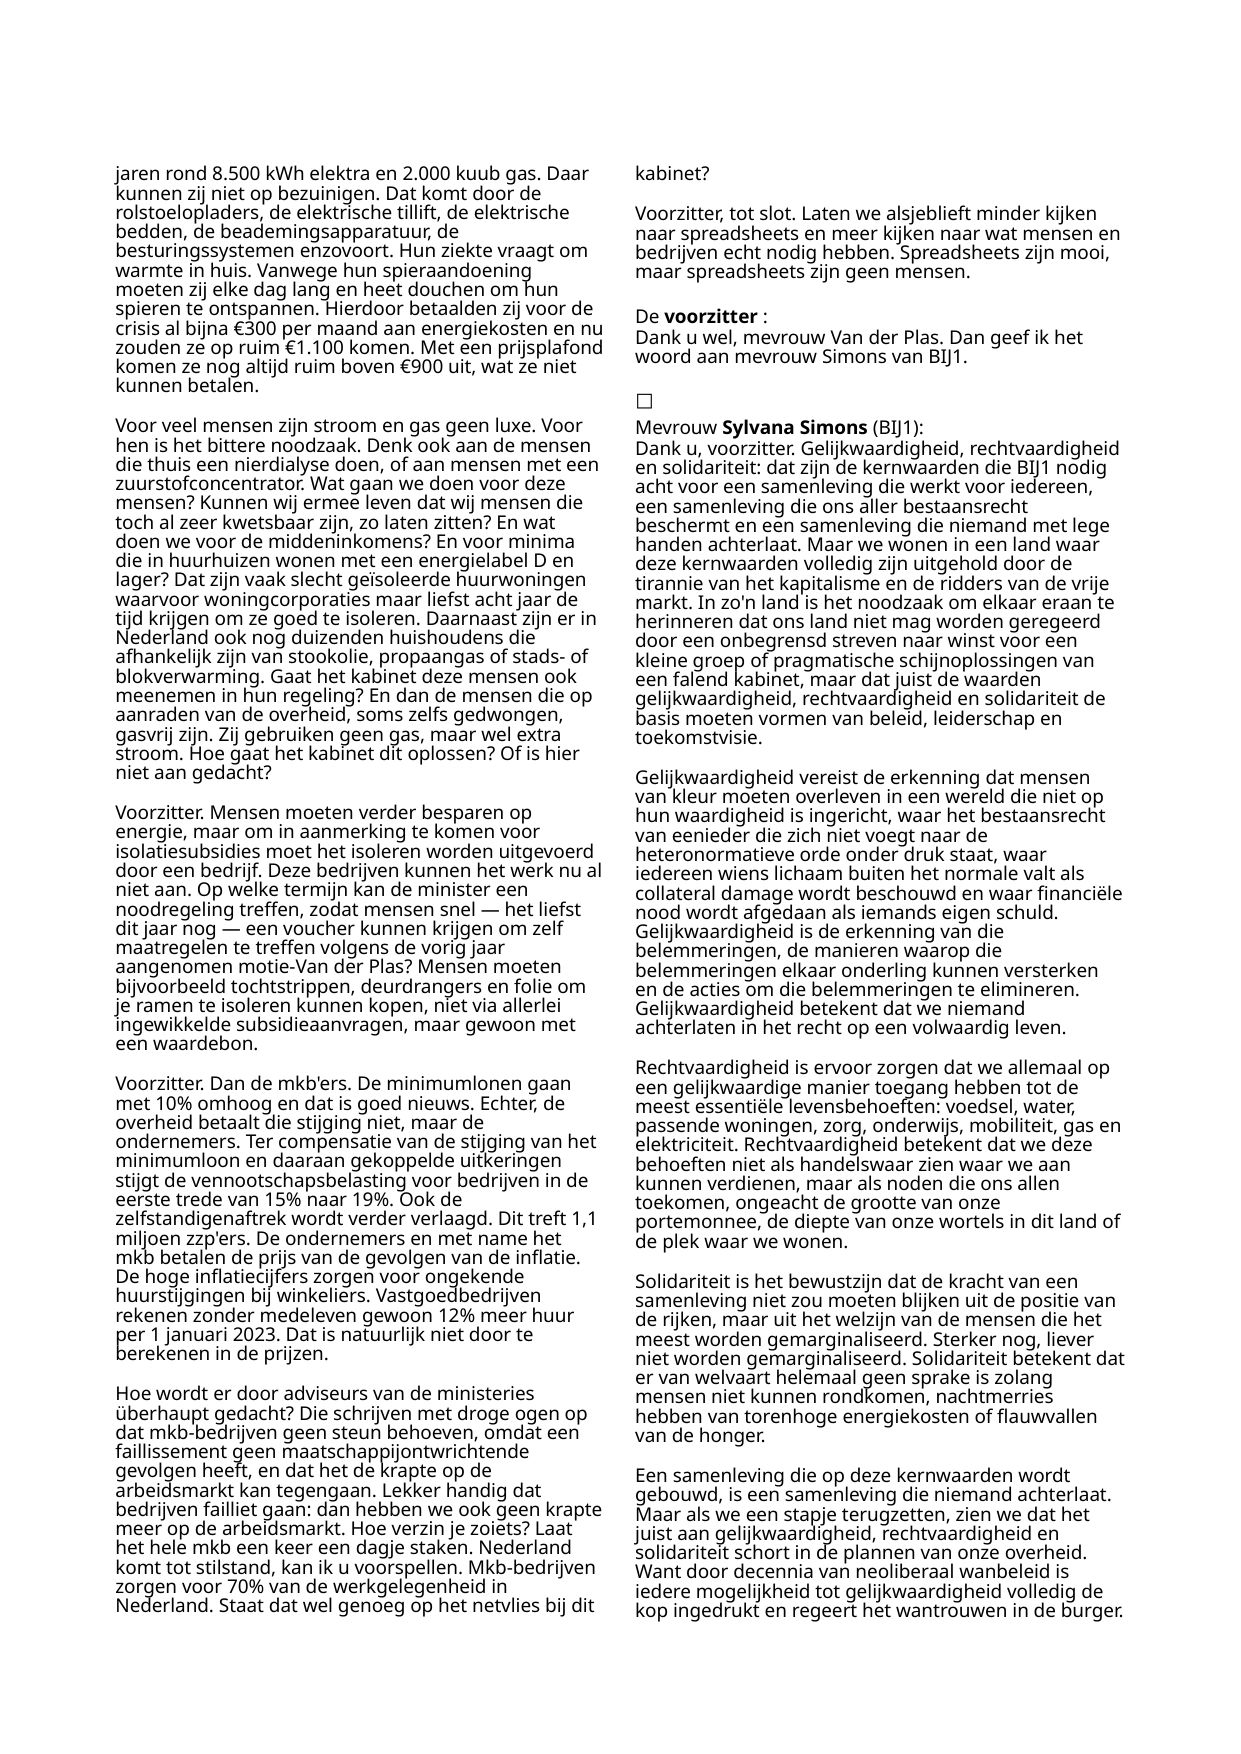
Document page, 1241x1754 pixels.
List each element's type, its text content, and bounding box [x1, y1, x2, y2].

text Voor veel mensen zijn stroom en gas geen luxe. Voor hen is het bittere noodzaak. Denk ook aan de mensen die thuis een nierdialyse doen, of aan mensen met een zuurstofconcentrator. Wat gaan we doen voor deze mensen? Kunnen wij ermee leven dat wij mensen die toch al zeer kwetsbaar zijn, zo laten zitten? En wat doen we voor de middeninkomens? En voor minima die in huurhuizen wonen met een energielabel D en lager? Dat zijn vaak slecht geïsoleerde huurwoningen waarvoor woningcorporaties maar liefst acht jaar de tijd krijgen om ze goed te isoleren. Daarnaast zijn er in Nederland ook nog duizenden huishoudens die afhankelijk zijn van stookolie, propaangas of stads- of blokverwarming. Gaat het kabinet deze mensen ook meenemen in hun regeling? En dan de mensen die op aanraden van de overheid, soms zelfs gedwongen, gasvrij zijn. Zij gebruiken geen gas, maar wel extra stroom. Hoe gaat het kabinet dit oplossen? Of is hier niet aan gedacht? [115, 417, 605, 783]
text Solidariteit is het bewustzijn dat de kracht van een samenleving niet zou moeten blijken uit de positie van de rijken, maar uit het welzijn van de mensen die het meest worden gemarginaliseerd. Sterker nog, liever niet worden gemarginaliseerd. Solidariteit betekent dat er van welvaart helemaal geen sprake is zolang mensen niet kunnen rondkomen, nachtmerries hebben van torenhoge energiekosten of flauwvallen van de honger. [635, 1273, 1125, 1446]
text Een samenleving die op deze kernwaarden wordt gebouwd, is een samenleving die niemand achterlaat. Maar als we een stapje terugzetten, zien we dat het juist aan gelijkwaardigheid, rechtvaardigheid en solidariteit schort in de plannen van onze overheid. Want door decennia van neoliberaal wanbeleid is iedere mogelijkheid tot gelijkwaardigheid volledig de kop ingedrukt en regeert het wantrouwen in de burger. [635, 1467, 1125, 1621]
text Voorzitter. Dan de mkb'ers. De minimumlonen gaan met 10% omhoog en dat is goed nieuws. Echter, de overheid betaalt die stijging niet, maar de ondernemers. Ter compensatie van de stijging van het minimumloon en daaraan gekoppelde uitkeringen stijgt de vennootschapsbelasting voor bedrijven in de eerste trede van 15% naar 19%. Ook de zelfstandigenaftrek wordt verder verlaagd. Dit treft 1,1 miljoen zzp'ers. De ondernemers en met name het mkb betalen de prijs van de gevolgen van de inflatie. De hoge inflatiecijfers zorgen voor ongekende huurstijgingen bij winkeliers. Vastgoedbedrijven rekenen zonder medeleven gewoon 12% meer huur per 1 januari 2023. Dat is natuurlijk niet door te berekenen in de prijzen. [115, 1075, 605, 1364]
text kabinet? [635, 165, 1125, 184]
text Voorzitter, tot slot. Laten we alsjeblieft minder kijken naar spreadsheets en meer kijken naar wat mensen en bedrijven echt nodig hebben. Spreadsheets zijn mooi, maar spreadsheets zijn geen mensen. [635, 205, 1125, 282]
text De voorzitter : [635, 303, 1125, 329]
text Dank u wel, mevrouw Van der Plas. Dan geef ik het woord aan mevrouw Simons van BIJ1. [635, 329, 1125, 367]
text Rechtvaardigheid is ervoor zorgen dat we allemaal op een gelijkwaardige manier toegang hebben tot de meest essentiële levensbehoeften: voedsel, water, passende woningen, zorg, onderwijs, mobiliteit, gas en elektriciteit. Rechtvaardigheid betekent dat we deze behoeften niet als handelswaar zien waar we aan kunnen verdienen, maar als noden die ons allen toekomen, ongeacht de grootte van onze portemonnee, de diepte van onze wortels in dit land of de plek waar we wonen. [635, 1059, 1125, 1252]
text Gelijkwaardigheid vereist de erkenning dat mensen van kleur moeten overleven in een wereld die niet op hun waardigheid is ingericht, waar het bestaansrecht van eenieder die zich niet voegt naar de heteronormatieve orde onder druk staat, waar iedereen wiens lichaam buiten het normale valt als collateral damage wordt beschouwd en waar financiële nood wordt afgedaan als iemands eigen schuld. Gelijkwaardigheid is de erkenning van die belemmeringen, de manieren waarop die belemmeringen elkaar onderling kunnen versterken en de acties om die belemmeringen te elimineren. Gelijkwaardigheid betekent dat we niemand achterlaten in het recht op een volwaardig leven. [635, 769, 1125, 1039]
text Dank u, voorzitter. Gelijkwaardigheid, rechtvaardigheid en solidariteit: dat zijn de kernwaarden die BIJ1 nodig acht voor een samenleving die werkt voor iedereen, een samenleving die ons aller bestaansrecht beschermt en een samenleving die niemand met lege handen achterlaat. Maar we wonen in een land waar deze kernwaarden volledig zijn uitgehold door de tirannie van het kapitalisme en de ridders van de vrije markt. In zo'n land is het noodzaak om elkaar eraan te herinneren dat ons land niet mag worden geregeerd door een onbegrensd streven naar winst voor een kleine groep of pragmatische schijnoplossingen van een falend kabinet, maar dat juist de waarden gelijkwaardigheid, rechtvaardigheid en solidariteit de basis moeten vormen van beleid, leiderschap en toekomstvisie. [635, 440, 1125, 748]
text ⬜ [635, 388, 1125, 414]
text jaren rond 8.500 kWh elektra en 2.000 kuub gas. Daar kunnen zij niet op bezuinigen. Dat komt door de rolstoelopladers, de elektrische tillift, de elektrische bedden, de beademingsapparatuur, de besturingssystemen enzovoort. Hun ziekte vraagt om warmte in huis. Vanwege hun spieraandoening moeten zij elke dag lang en heet douchen om hun spieren te ontspannen. Hierdoor betaalden zij voor de crisis al bijna €300 per maand aan energiekosten en nu zouden ze op ruim €1.100 komen. Met een prijsplafond komen ze nog altijd ruim boven €900 uit, wat ze niet kunnen betalen. [115, 165, 605, 397]
text Mevrouw Sylvana Simons (BIJ1): [635, 414, 1125, 440]
text Hoe wordt er door adviseurs van de ministeries überhaupt gedacht? Die schrijven met droge ogen op dat mkb-bedrijven geen steun behoeven, omdat een faillissement geen maatschappijontwrichtende gevolgen heeft, en dat het de krapte op de arbeidsmarkt kan tegengaan. Lekker handig dat bedrijven failliet gaan: dan hebben we ook geen krapte meer op de arbeidsmarkt. Hoe verzin je zoiets? Laat het hele mkb een keer een dagje staken. Nederland komt tot stilstand, kan ik u voorspellen. Mkb-bedrijven zorgen voor 70% van de werkgelegenheid in Nederland. Staat dat wel genoeg op het netvlies bij dit [115, 1385, 605, 1616]
text Voorzitter. Mensen moeten verder besparen op energie, maar om in aanmerking te komen voor isolatiesubsidies moet het isoleren worden uitgevoerd door een bedrijf. Deze bedrijven kunnen het werk nu al niet aan. Op welke termijn kan de minister een noodregeling treffen, zodat mensen snel — het liefst dit jaar nog — een voucher kunnen krijgen om zelf maatregelen te treffen volgens de vorig jaar aangenomen motie-Van der Plas? Mensen moeten bijvoorbeeld tochtstrippen, deurdrangers en folie om je ramen te isoleren kunnen kopen, niet via allerlei ingewikkelde subsidieaanvragen, maar gewoon met een waardebon. [115, 804, 605, 1055]
